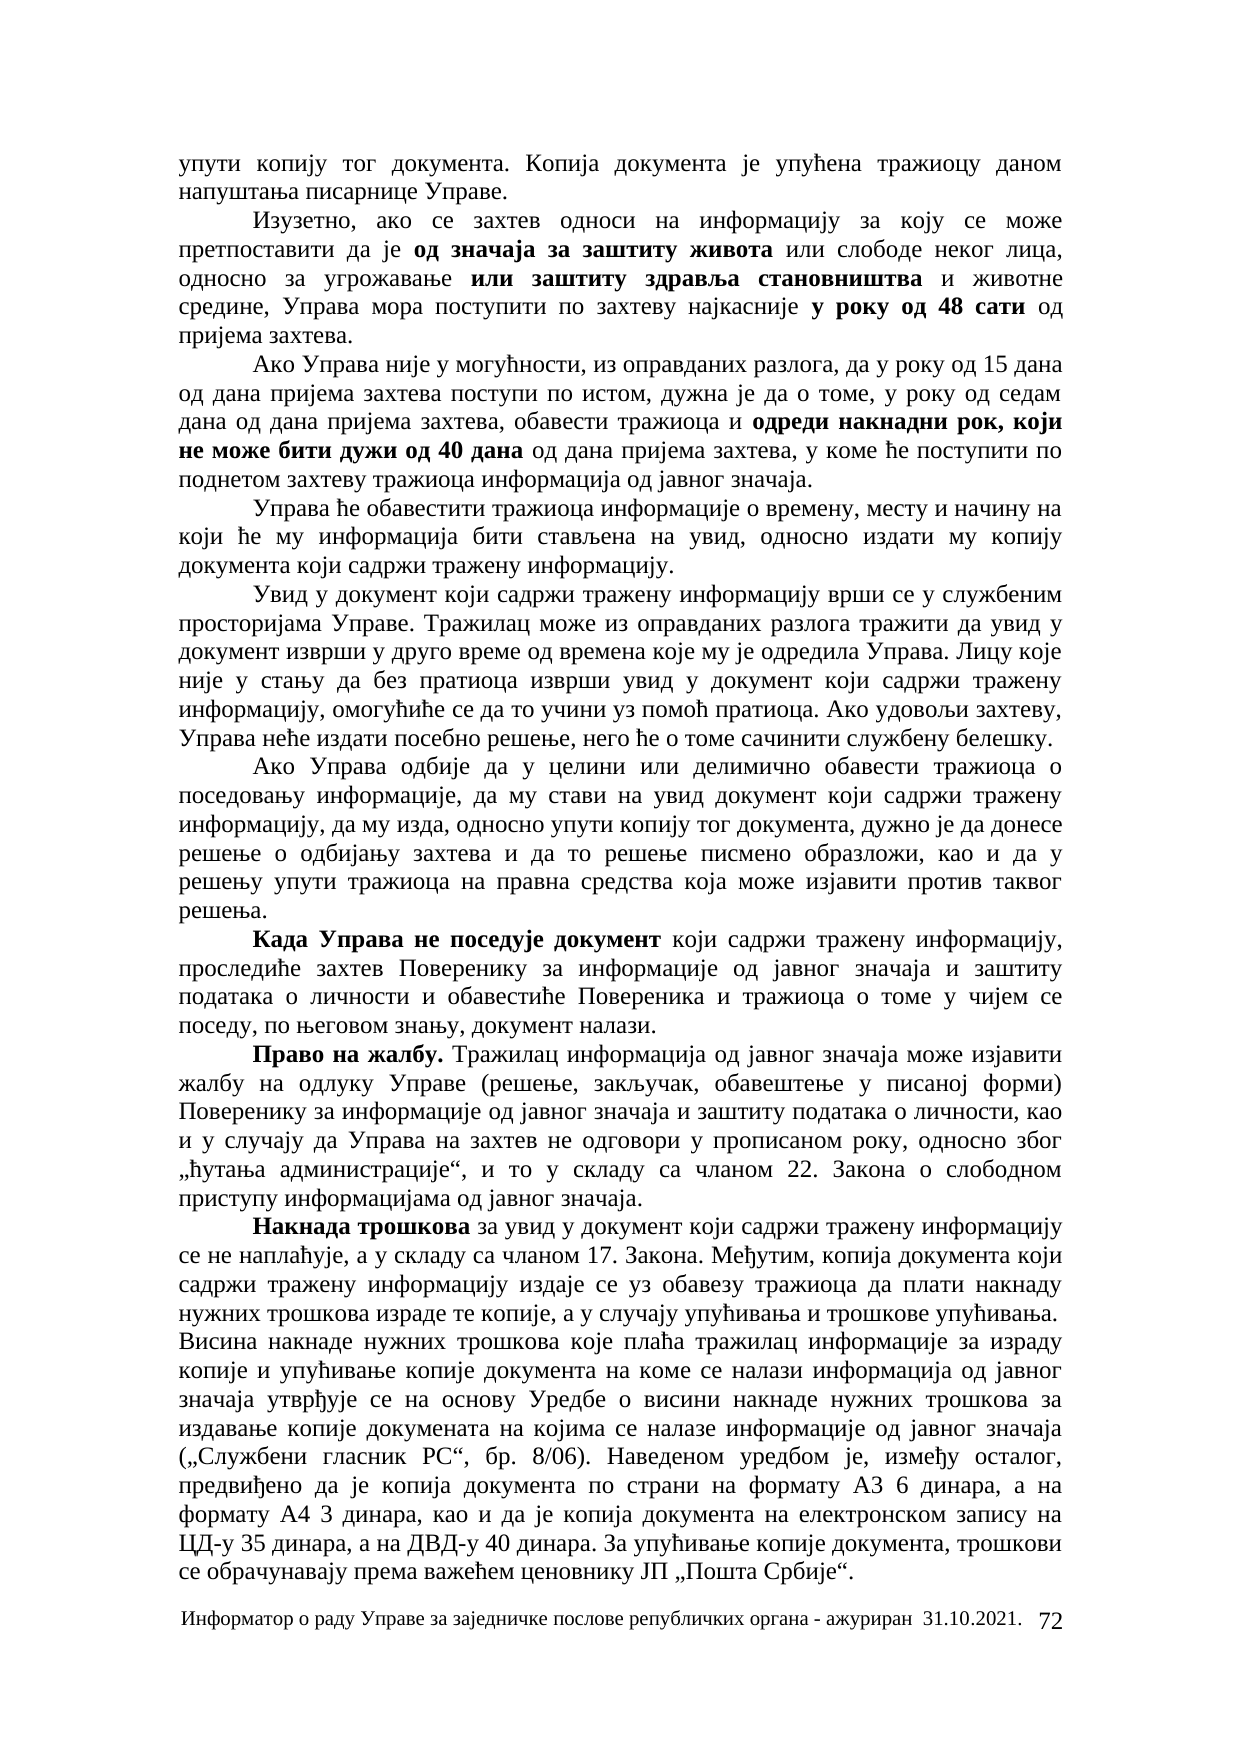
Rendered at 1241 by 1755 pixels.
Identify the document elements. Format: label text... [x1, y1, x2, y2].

text Када Управа не поседује документ који садржи тражену информацију, проследиће захтев Поверенику за информације од јавног значаја и заштиту података о личности и обавестиће Повереника и тражиоца о томе у чијем се поседу, по његовом знању, документ налази. [178, 924, 1063, 1039]
text Изузетно, ако се захтев односи на информацију за коју се може претпоставити да је од значаја за заштиту живота или слободе неког лица, односно за угрожавање или заштиту здравља становништва и животне средине, Управа мора поступити по захтеву најкасније у року од 48 сати од пријема захтева. [178, 205, 1063, 349]
text Накнада трошкова за увид у документ који садржи тражену информацију се не наплаћује, а у складу са чланом 17. Закона. Међутим, копија документа који садржи тражену информацију издаје се уз обавезу тражиоца да плати накнаду нужних трошкова израде те копије, а у случају упућивања и трошкове упућивања. [178, 1211, 1063, 1326]
text Ако Управа није у могућности, из оправданих разлога, да у року од 15 дана од дана пријема захтева поступи по истом, дужна је да о томе, у року од седам дана од дана пријема захтева, обавести тражиоца и одреди накнадни рок, који не може бити дужи од 40 дана од дана пријема захтева, у коме ће поступити по поднетом захтеву тражиоца информација од јавног значаја. [178, 349, 1063, 493]
text Управа ће обавестити тражиоца информације о времену, месту и начину на који ће му информација бити стављена на увид, односно издати му копију документа који садржи тражену информацију. [178, 493, 1063, 579]
text Увид у документ који садржи тражену информацију врши се у службеним просторијама Управе. Тражилац може из оправданих разлога тражити да увид у документ изврши у друго време од времена које му је одредила Управа. Лицу које није у стању да без пратиоца изврши увид у документ који садржи тражену информацију, омогућиће се да то учини уз помоћ пратиоца. Ако удовољи захтеву, Управа неће издати посебно решење, него ће о томе сачинити службену белешку. [178, 579, 1063, 751]
text Право на жалбу. Тражилац информација од јавног значаја може изјавити жалбу на одлуку Управе (решење, закључак, обавештење у писаној форми) Поверенику за информације од јавног значаја и заштиту података о личности, као и у случају да Управа на захтев не одговори у прописаном року, односно због „ћутања администрације“, и то у складу са чланом 22. Закона о слободном приступу информацијама од јавног значаја. [178, 1039, 1063, 1211]
text упути копију тог документа. Копија документа је упућена тражиоцу даном напуштања писарнице Управе. [178, 148, 1063, 205]
text Ако Управа одбије да у целини или делимично обавести тражиоца о поседовању информације, да му стави на увид документ који садржи тражену информацију, да му изда, односно упути копију тог документа, дужно је да донесе решење о одбијању захтева и да то решење писмено образложи, као и да у решењу упути тражиоца на правна средства која може изјавити против таквог решења. [178, 751, 1063, 924]
text Висина накнаде нужних трошкова које плаћа тражилац информације за израду копије и упућивање копије документа на коме се налази информација од јавног значаја утврђује се на основу Уредбе о висини накнаде нужних трошкова за издавање копије докумената на којима се налазе информације од јавног значаја („Службени гласник РС“, бр. 8/06). Наведеном уредбом је, између осталог, предвиђено да је копија документа по страни на формату А3 6 динара, а на формату А4 3 динара, као и да је копија документа на електронском запису на ЦД-у 35 динара, а на ДВД-у 40 динара. За упућивање копије документа, трошкови се обрачунавају према важећем ценовнику ЈП „Пошта Србије“. [178, 1326, 1063, 1585]
